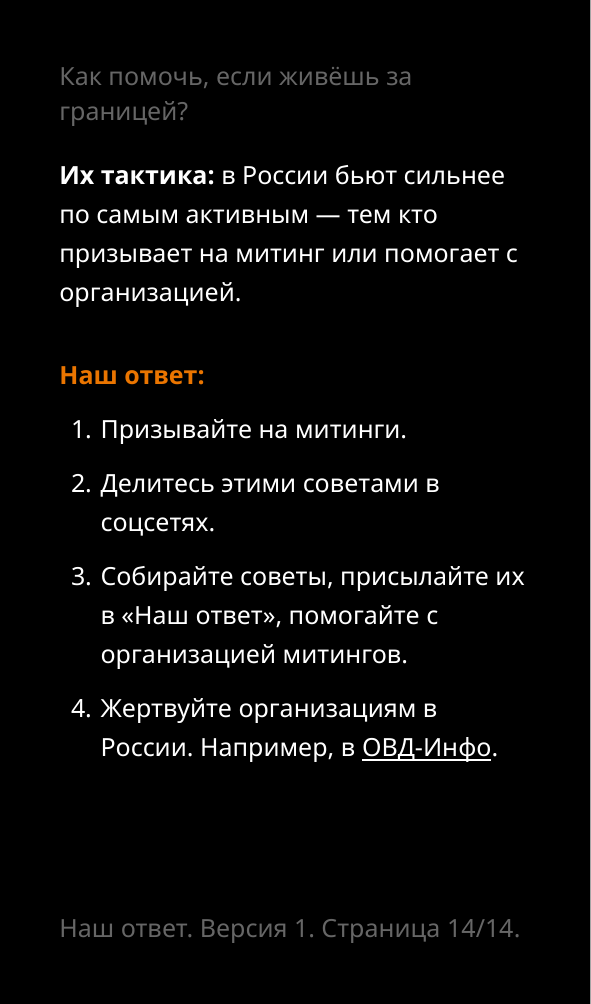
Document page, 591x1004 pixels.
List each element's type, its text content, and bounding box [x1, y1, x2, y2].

text Наш ответ: [59, 358, 531, 392]
subtitle Как помочь, если живёшь за границей? [59, 59, 531, 127]
list Призывайте на митинги. [71, 412, 531, 446]
list Делитесь этими советами в соцсетях. [71, 466, 531, 539]
list Собирайте советы, присылайте их в «Наш ответ», помогайте с организацией митингов. [71, 559, 531, 671]
text Их тактика: в России бьют сильнее по самым активным — тем кто призывает на митинг или помогает с организацией. [59, 157, 531, 309]
list Жертвуйте организациям в России. Например, в ОВД-Инфо. [71, 691, 531, 764]
